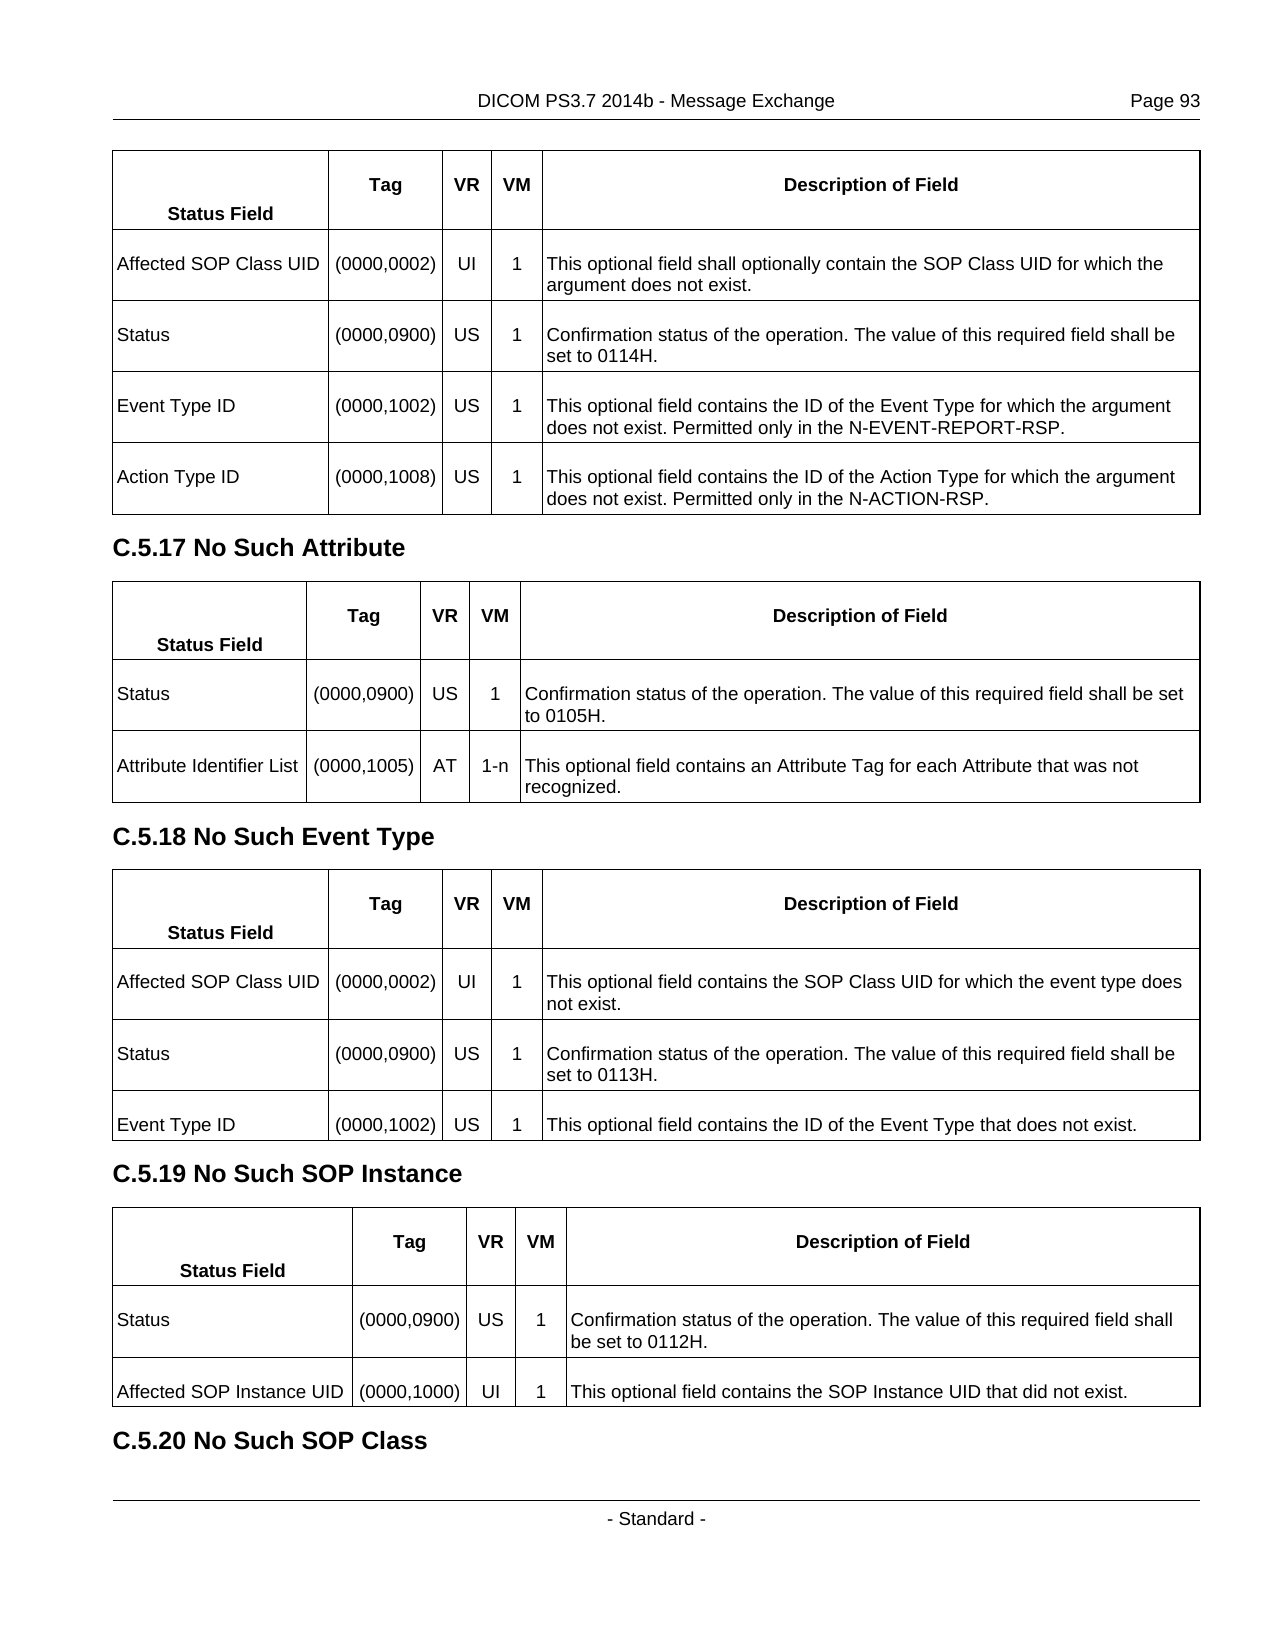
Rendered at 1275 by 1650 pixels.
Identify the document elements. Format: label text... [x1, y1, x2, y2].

table_cell Status [113, 301, 328, 371]
table_cell 1 [470, 660, 520, 730]
table_cell 1-n [470, 731, 520, 802]
text C.5.19 No Such SOP Instance [112, 1159, 1200, 1188]
text C.5.18 No Such Event Type [112, 821, 1200, 850]
table_header VR [443, 870, 491, 947]
table_cell 1 [492, 1020, 542, 1090]
table_cell (0000,1008) [329, 443, 442, 513]
table_header Status Field [113, 1208, 352, 1285]
table_cell US [443, 443, 491, 513]
table_header VM [492, 870, 542, 947]
table_cell (0000,0900) [329, 1020, 442, 1090]
table_header VM [470, 582, 520, 659]
table_cell Confirmation status of the operation. The value of this required field shall be set to 0105H. [521, 660, 1199, 730]
table_header VR [467, 1208, 515, 1285]
table_header Description of Field [543, 870, 1199, 947]
table_header VM [492, 151, 542, 228]
table_header VR [443, 151, 491, 228]
table_cell US [443, 372, 491, 442]
table_header Status Field [113, 870, 328, 947]
table_cell Event Type ID [113, 1091, 328, 1139]
table_cell (0000,1002) [329, 1091, 442, 1139]
table_cell Event Type ID [113, 372, 328, 442]
table_header Tag [329, 870, 442, 947]
text C.5.17 No Such Attribute [112, 533, 1200, 562]
table_cell (0000,1000) [353, 1358, 466, 1406]
table_cell (0000,1005) [307, 731, 420, 802]
table_cell Status [113, 1020, 328, 1090]
table_header Status Field [113, 582, 306, 659]
table_cell This optional field shall optionally contain the SOP Class UID for which the argument does not exist. [543, 230, 1199, 300]
table_cell Affected SOP Class UID [113, 230, 328, 300]
table_cell 1 [492, 301, 542, 371]
table_header Tag [353, 1208, 466, 1285]
table_header VM [516, 1208, 566, 1285]
table_cell This optional field contains the ID of the Event Type that does not exist. [543, 1091, 1199, 1139]
text C.5.20 No Such SOP Class [112, 1426, 1200, 1455]
table_cell 1 [516, 1286, 566, 1357]
table_cell Confirmation status of the operation. The value of this required field shall be set to 0112H. [567, 1286, 1199, 1357]
table_cell UI [467, 1358, 515, 1406]
table_cell (0000,0900) [307, 660, 420, 730]
table_cell 1 [492, 372, 542, 442]
table_cell US [443, 1091, 491, 1139]
table_cell 1 [492, 949, 542, 1019]
table_cell Status [113, 660, 306, 730]
table_cell Affected SOP Instance UID [113, 1358, 352, 1406]
table_cell Confirmation status of the operation. The value of this required field shall be set to 0113H. [543, 1020, 1199, 1090]
table_cell 1 [492, 230, 542, 300]
table_cell (0000,0002) [329, 949, 442, 1019]
table_cell AT [421, 731, 469, 802]
table_cell US [421, 660, 469, 730]
table_cell UI [443, 949, 491, 1019]
table_cell Action Type ID [113, 443, 328, 513]
table_header Tag [329, 151, 442, 228]
table_cell Confirmation status of the operation. The value of this required field shall be set to 0114H. [543, 301, 1199, 371]
table_cell Attribute Identifier List [113, 731, 306, 802]
table_cell 1 [516, 1358, 566, 1406]
table_cell This optional field contains the ID of the Event Type for which the argument does not exist. Permitted only in the N-EVENT-REPORT-RSP. [543, 372, 1199, 442]
table_header Status Field [113, 151, 328, 228]
table_header VR [421, 582, 469, 659]
table_cell This optional field contains the ID of the Action Type for which the argument does not exist. Permitted only in the N-ACTION-RSP. [543, 443, 1199, 513]
table_cell US [443, 1020, 491, 1090]
table_cell This optional field contains the SOP Instance UID that did not exist. [567, 1358, 1199, 1406]
table_header Description of Field [543, 151, 1199, 228]
table_cell 1 [492, 443, 542, 513]
table_cell This optional field contains an Attribute Tag for each Attribute that was not recognized. [521, 731, 1199, 802]
table_cell This optional field contains the SOP Class UID for which the event type does not exist. [543, 949, 1199, 1019]
table_cell US [467, 1286, 515, 1357]
table_cell (0000,0900) [353, 1286, 466, 1357]
table_header Description of Field [567, 1208, 1199, 1285]
table_header Description of Field [521, 582, 1199, 659]
table_cell (0000,1002) [329, 372, 442, 442]
table_cell (0000,0002) [329, 230, 442, 300]
table_cell UI [443, 230, 491, 300]
table_header Tag [307, 582, 420, 659]
table_cell 1 [492, 1091, 542, 1139]
table_cell (0000,0900) [329, 301, 442, 371]
table_cell US [443, 301, 491, 371]
table_cell Affected SOP Class UID [113, 949, 328, 1019]
table_cell Status [113, 1286, 352, 1357]
